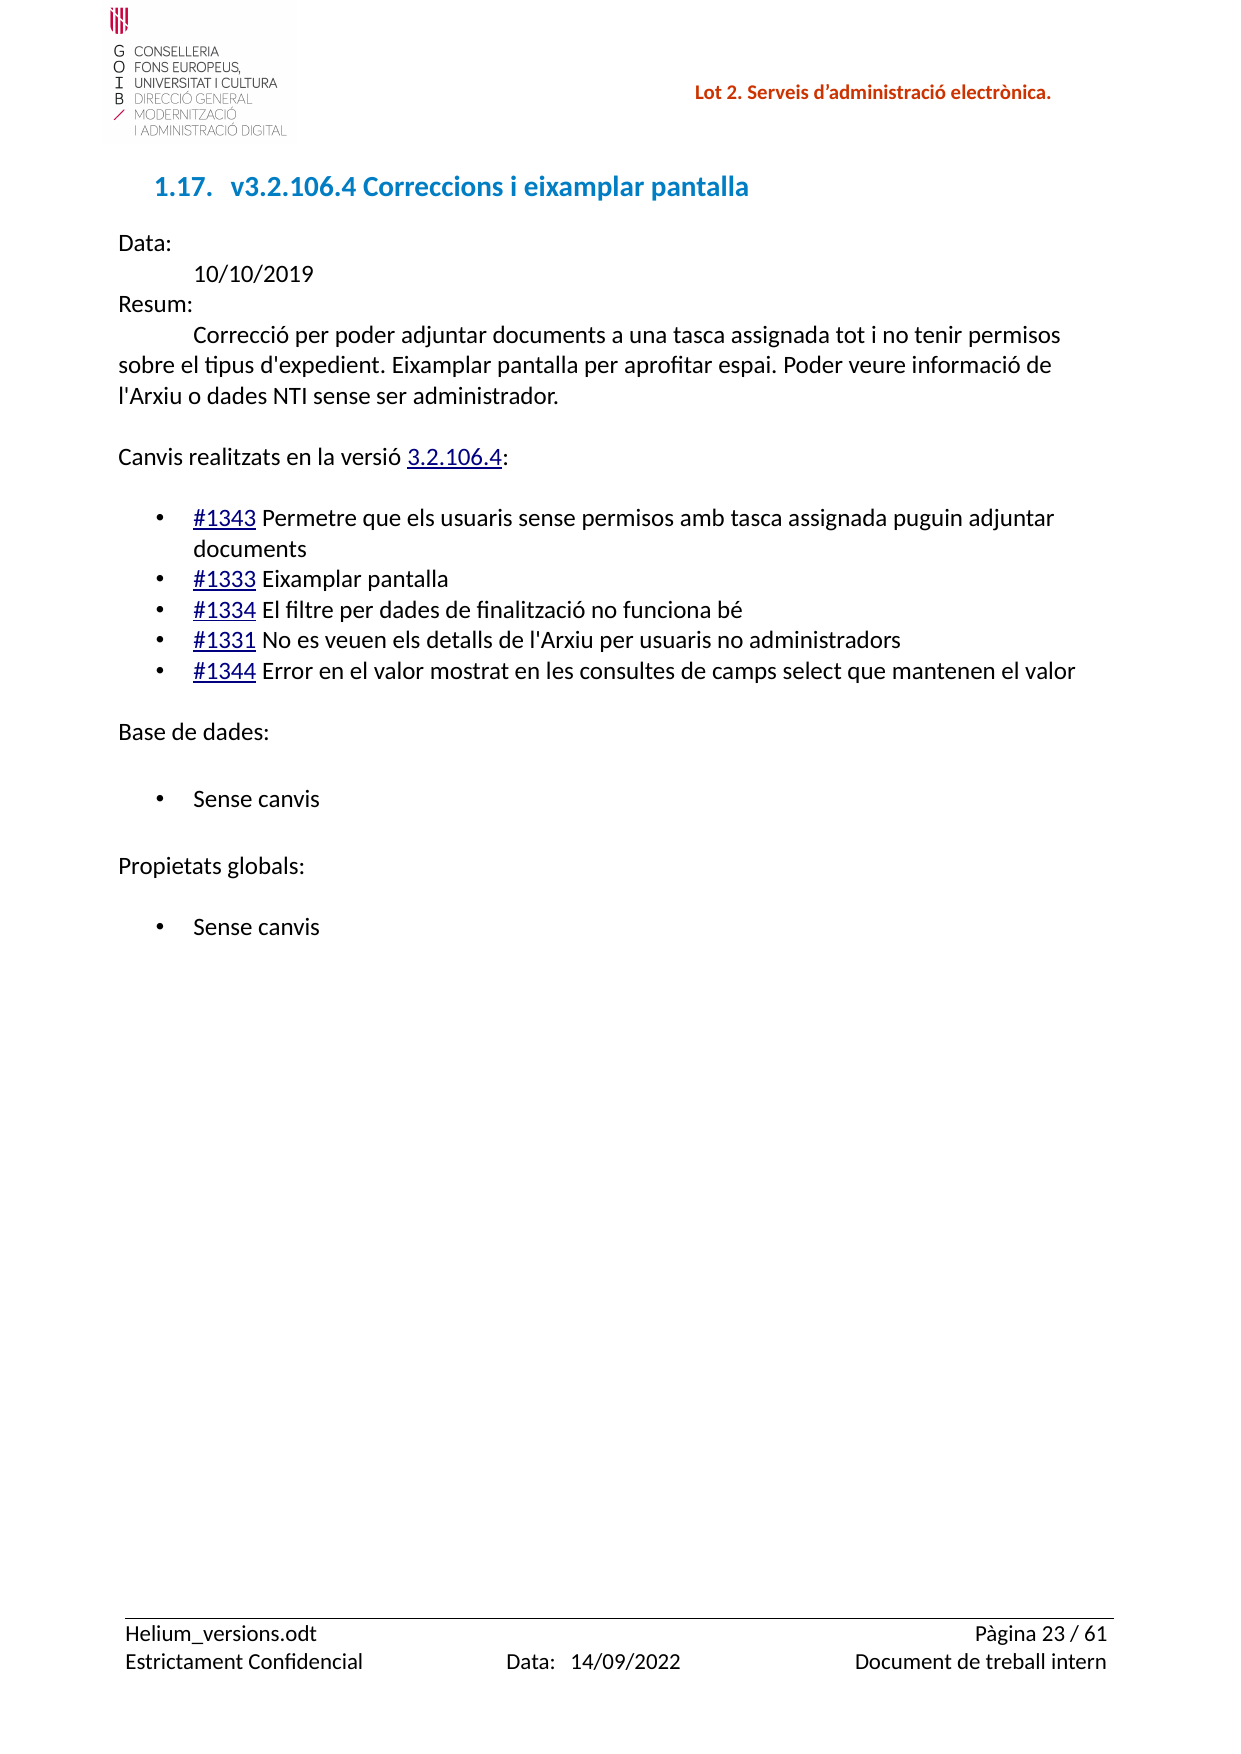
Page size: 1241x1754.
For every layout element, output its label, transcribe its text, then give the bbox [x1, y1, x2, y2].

list #1343 Permetre que els usuaris sense permisos amb tasca assignada puguin adjuntar documents [156, 502, 1122, 563]
text 10/10/2019 [118, 258, 1122, 289]
list Sense canvis [156, 911, 1122, 941]
list #1333 Eixamplar pantalla [156, 563, 1122, 594]
text Propietats globals: [118, 850, 1122, 880]
list Sense canvis [156, 783, 1122, 813]
picture [100, 0, 297, 144]
subtitle v3.2.106.4 Correccions i eixamplar pantalla [153, 168, 1122, 204]
list #1334 El filtre per dades de finalització no funciona bé [156, 594, 1122, 624]
text Correcció per poder adjuntar documents a una tasca assignada tot i no tenir permisos sobre el tipus d'expedient. Eixamplar pantalla per aprofitar espai. Poder veure informació de l'Arxiu o dades NTI sense ser administrador. [118, 319, 1122, 411]
list #1331 No es veuen els detalls de l'Arxiu per usuaris no administradors [156, 624, 1122, 655]
list #1344 Error en el valor mostrat en les consultes de camps select que mantenen el valor [156, 655, 1122, 685]
text Data: [118, 228, 1122, 258]
text Base de dades: [118, 716, 1122, 746]
text Canvis realitzats en la versió 3.2.106.4: [118, 441, 1122, 472]
text Resum: [118, 289, 1122, 319]
